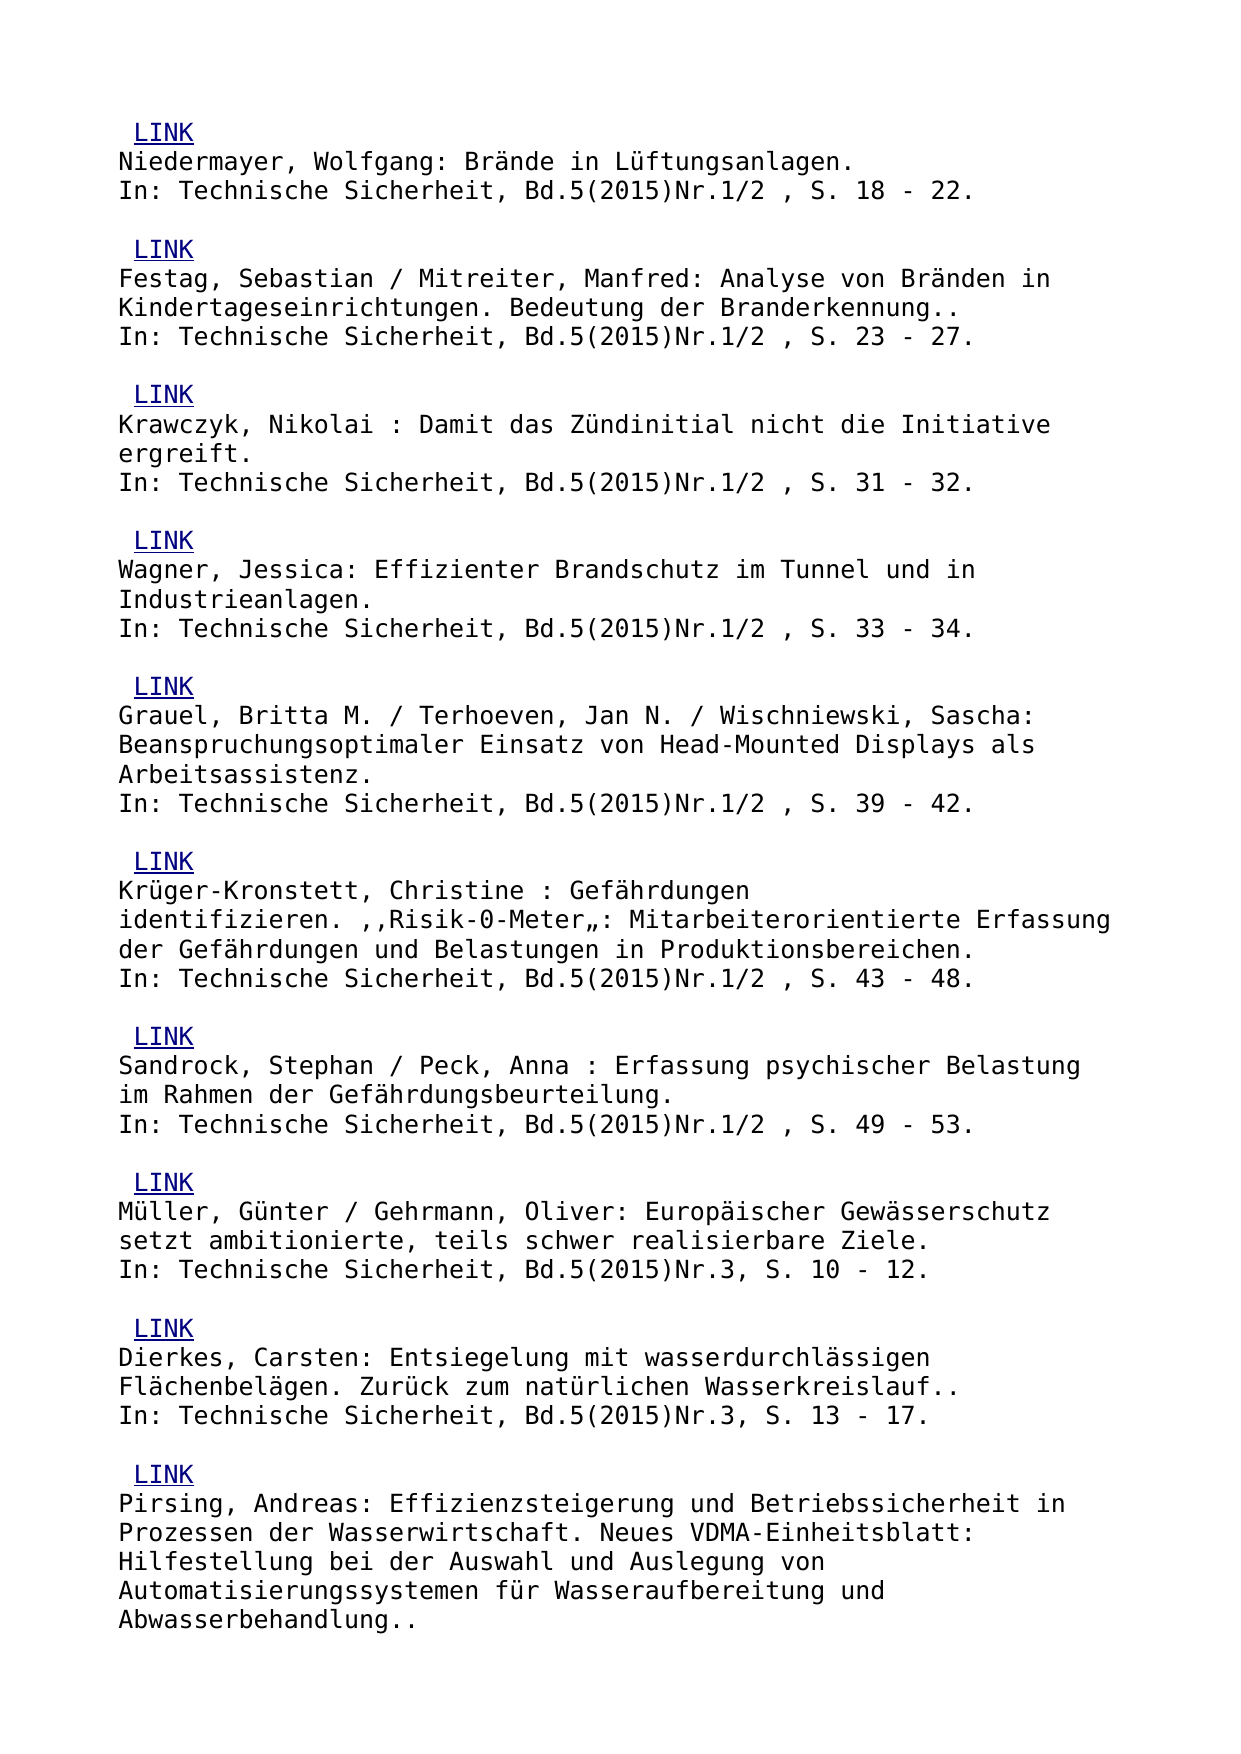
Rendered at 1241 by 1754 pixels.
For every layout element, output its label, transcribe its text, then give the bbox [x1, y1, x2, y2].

text LINK Niedermayer, Wolfgang: Brände in Lüftungsanlagen. In: Technische Sicherheit, Bd.5(2015)Nr.1/2 , S. 18 - 22. LINK Festag, Sebastian / Mitreiter, Manfred: Analyse von Bränden in Kindertageseinrichtungen. Bedeutung der Branderkennung.. In: Technische Sicherheit, Bd.5(2015)Nr.1/2 , S. 23 - 27. LINK Krawczyk, Nikolai : Damit das Zündinitial nicht die Initiative ergreift. In: Technische Sicherheit, Bd.5(2015)Nr.1/2 , S. 31 - 32. LINK Wagner, Jessica: Effizienter Brandschutz im Tunnel und in Industrieanlagen. In: Technische Sicherheit, Bd.5(2015)Nr.1/2 , S. 33 - 34. LINK Grauel, Britta M. / Terhoeven, Jan N. / Wischniewski, Sascha: Beanspruchungsoptimaler Einsatz von Head-Mounted Displays als Arbeitsassistenz. In: Technische Sicherheit, Bd.5(2015)Nr.1/2 , S. 39 - 42. LINK Krüger-Kronstett, Christine : Gefährdungen identifizieren. ,,Risik-0-Meter„: Mitarbeiterorientierte Erfassung der Gefährdungen und Belastungen in Produktionsbereichen. In: Technische Sicherheit, Bd.5(2015)Nr.1/2 , S. 43 - 48. LINK Sandrock, Stephan / Peck, Anna : Erfassung psychischer Belastung im Rahmen der Gefährdungsbeurteilung. In: Technische Sicherheit, Bd.5(2015)Nr.1/2 , S. 49 - 53. LINK Müller, Günter / Gehrmann, Oliver: Europäischer Gewässerschutz setzt ambitionierte, teils schwer realisierbare Ziele. In: Technische Sicherheit, Bd.5(2015)Nr.3, S. 10 - 12. LINK Dierkes, Carsten: Entsiegelung mit wasserdurchlässigen Flächenbelägen. Zurück zum natürlichen Wasserkreislauf.. In: Technische Sicherheit, Bd.5(2015)Nr.3, S. 13 - 17. LINK Pirsing, Andreas: Effizienzsteigerung und Betriebssicherheit in Prozessen der Wasserwirtschaft. Neues VDMA-Einheitsblatt: Hilfestellung bei der Auswahl und Auslegung von Automatisierungssystemen für Wasseraufbereitung und Abwasserbehandlung.. [118, 118, 1122, 1635]
